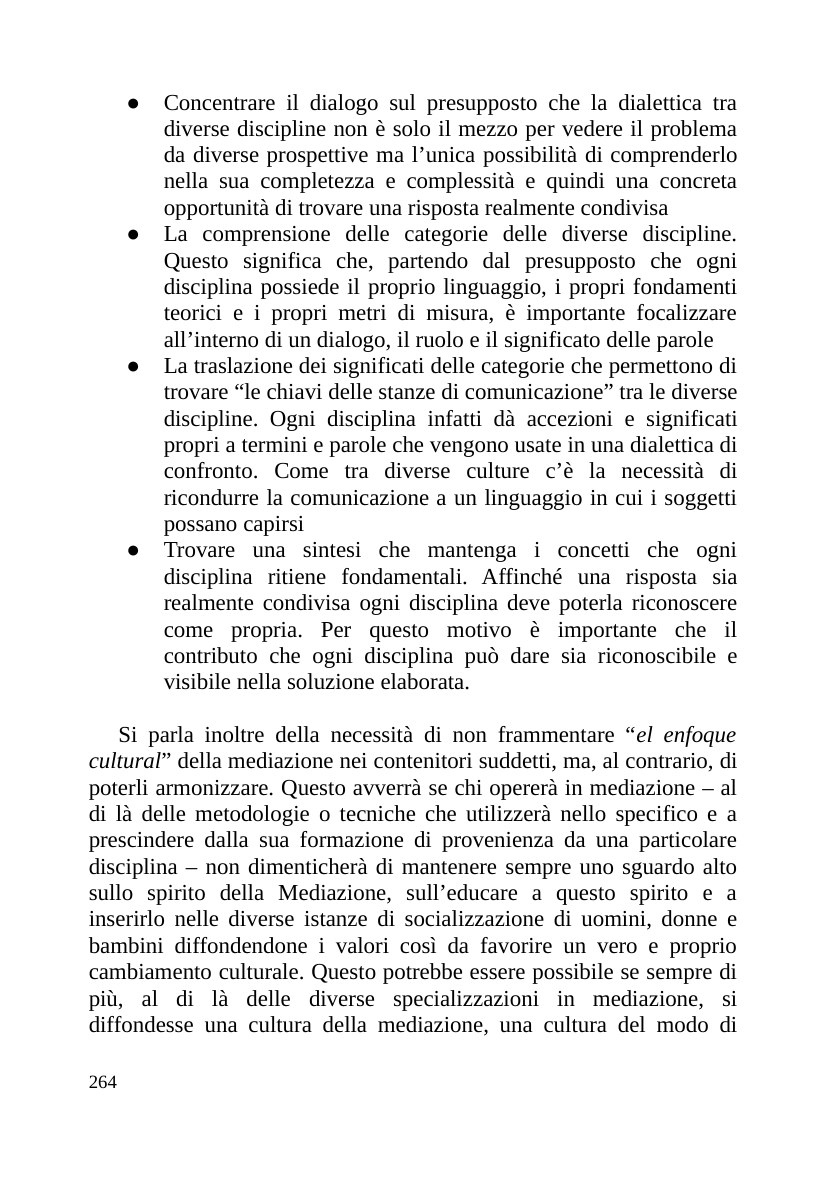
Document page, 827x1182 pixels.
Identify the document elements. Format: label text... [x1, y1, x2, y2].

list Trovare una sintesi che mantenga i concetti che ogni disciplina ritiene fondamentali. Affinché una risposta sia realmente condivisa ogni disciplina deve poterla riconoscere come propria. Per questo motivo è importante che il contributo che ogni disciplina può dare sia riconoscibile e visibile nella soluzione elaborata. [126, 537, 738, 695]
list La comprensione delle categorie delle diverse discipline. Questo significa che, partendo dal presupposto che ogni disciplina possiede il proprio linguaggio, i propri fondamenti teorici e i propri metri di misura, è importante focalizzare all’interno di un dialogo, il ruolo e il significato delle parole [126, 220, 738, 352]
text Si parla inoltre della necessità di non frammentare “el enfoque cultural” della mediazione nei contenitori suddetti, ma, al contrario, di poterli armonizzare. Questo avverrà se chi opererà in mediazione – al di là delle metodologie o tecniche che utilizzerà nello specifico e a prescindere dalla sua formazione di provenienza da una particolare disciplina – non dimenticherà di mantenere sempre uno sguardo alto sullo spirito della Mediazione, sull’educare a questo spirito e a inserirlo nelle diverse istanze di socializzazione di uomini, donne e bambini diffondendone i valori così da favorire un vero e proprio cambiamento culturale. Questo potrebbe essere possibile se sempre di più, al di là delle diverse specializzazioni in mediazione, si diffondesse una cultura della mediazione, una cultura del modo di [88, 721, 738, 1037]
list La traslazione dei significati delle categorie che permettono di trovare “le chiavi delle stanze di comunicazione” tra le diverse discipline. Ogni disciplina infatti dà accezioni e significati propri a termini e parole che vengono usate in una dialettica di confronto. Come tra diverse culture c’è la necessità di ricondurre la comunicazione a un linguaggio in cui i soggetti possano capirsi [126, 352, 738, 537]
list Concentrare il dialogo sul presupposto che la dialettica tra diverse discipline non è solo il mezzo per vedere il problema da diverse prospettive ma l’unica possibilità di comprenderlo nella sua completezza e complessità e quindi una concreta opportunità di trovare una risposta realmente condivisa [126, 88, 738, 220]
